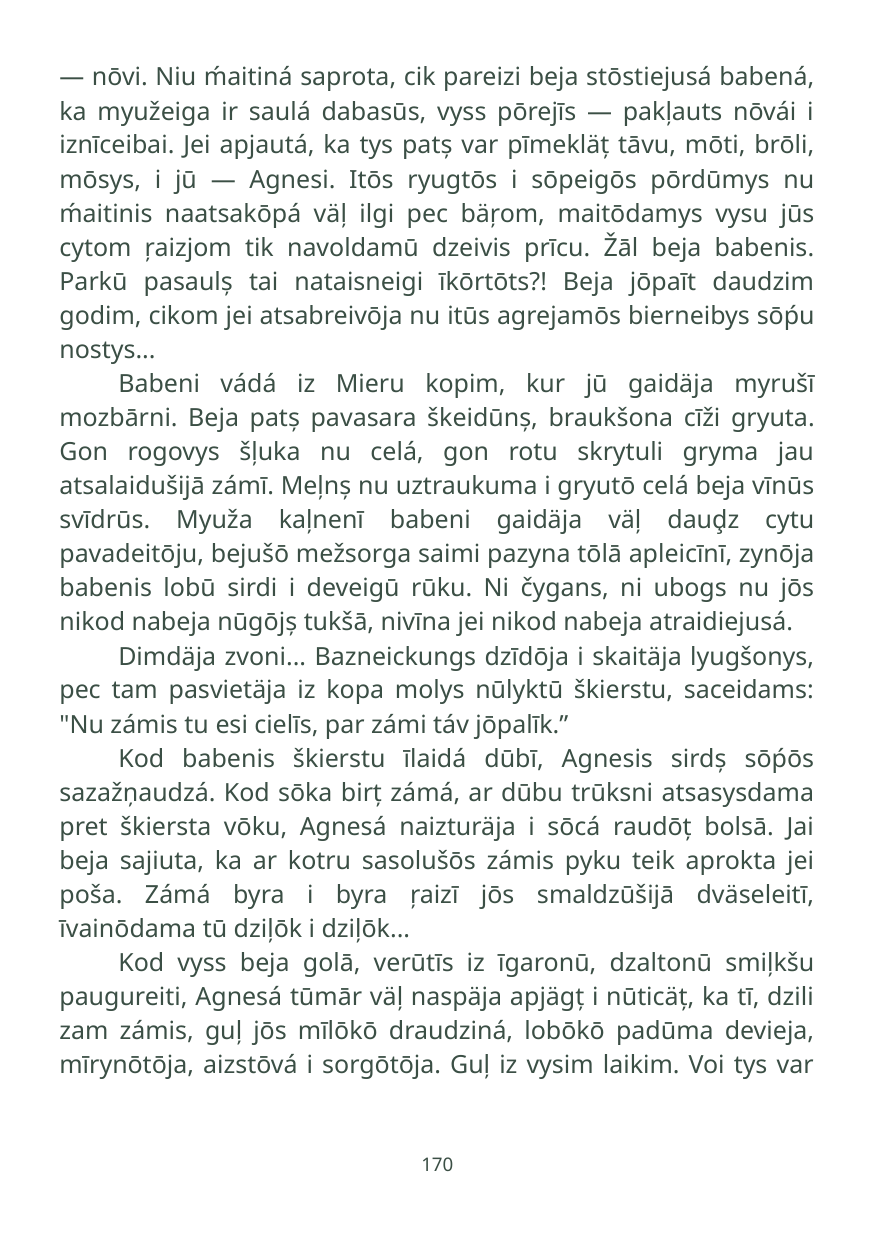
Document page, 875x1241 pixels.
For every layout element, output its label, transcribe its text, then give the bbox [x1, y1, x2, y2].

text — nōvi. Niu ḿaitiná saprota, cik pareizi beja stōstiejusá babená, ka myužeiga ir saulá dabasūs, vyss pōrejīs — pakļauts nōvái i iznīceibai. Jei apjautá, ka tys patș var pīmekläț tāvu, mōti, brōli, mōsys, i jū — Agnesi. Itōs ryugtōs i sōpeigōs pōrdūmys nu ḿaitinis naatsakōpá väļ ilgi pec bäŗom, maitōdamys vysu jūs cytom ŗaizjom tik navoldamū dzeivis prīcu. Žāl beja babenis. Parkū pasaulș tai nataisneigi īkōrtōts?! Beja jōpaīt daudzim godim, cikom jei atsabreivōja nu itūs agrejamōs bierneibys sōṕu nostys... [59, 59, 815, 366]
text Babeni vádá iz Mieru kopim, kur jū gaidäja myrušī mozbārni. Beja patș pavasara škeidūnș, braukšona cīži gryuta. Gon rogovys šļuka nu celá, gon rotu skrytuli gryma jau atsalaidušijā zámī. Meļnș nu uztraukuma i gryutō celá beja vīnūs svīdrūs. Myuža kaļnenī babeni gaidäja väļ dauḑz cytu pavadeitōju, bejušō mežsorga saimi pazyna tōlā apleicīnī, zynōja babenis lobū sirdi i deveigū rūku. Ni čygans, ni ubogs nu jōs nikod nabeja nūgōjș tukšā, nivīna jei nikod nabeja atraidiejusá. [59, 366, 815, 638]
text Kod babenis škierstu īlaidá dūbī, Agnesis sirdș sōṕōs sazažņaudzá. Kod sōka birț zámá, ar dūbu trūksni atsasysdama pret škiersta vōku, Agnesá naizturäja i sōcá raudōț bolsā. Jai beja sajiuta, ka ar kotru sasolušōs zámis pyku teik aprokta jei poša. Zámá byra i byra ŗaizī jōs smaldzūšijā dväseleitī, īvainōdama tū dziļōk i dziļōk... [59, 740, 815, 945]
text Dimdäja zvoni... Bazneickungs dzīdōja i skaitäja lyugšonys, pec tam pasvietäja iz kopa molys nūlyktū škierstu, saceidams: "Nu zámis tu esi cielīs, par zámi táv jōpalīk.” [59, 638, 815, 740]
text Kod vyss beja golā, verūtīs iz īgaronū, dzaltonū smiļkšu paugureiti, Agnesá tūmār väļ naspäja apjägț i nūticäț, ka tī, dzili zam zámis, guļ jōs mīlōkō draudziná, lobōkō padūma devieja, mīrynōtōja, aizstōvá i sorgōtōja. Guļ iz vysim laikim. Voi tys var [59, 945, 815, 1081]
